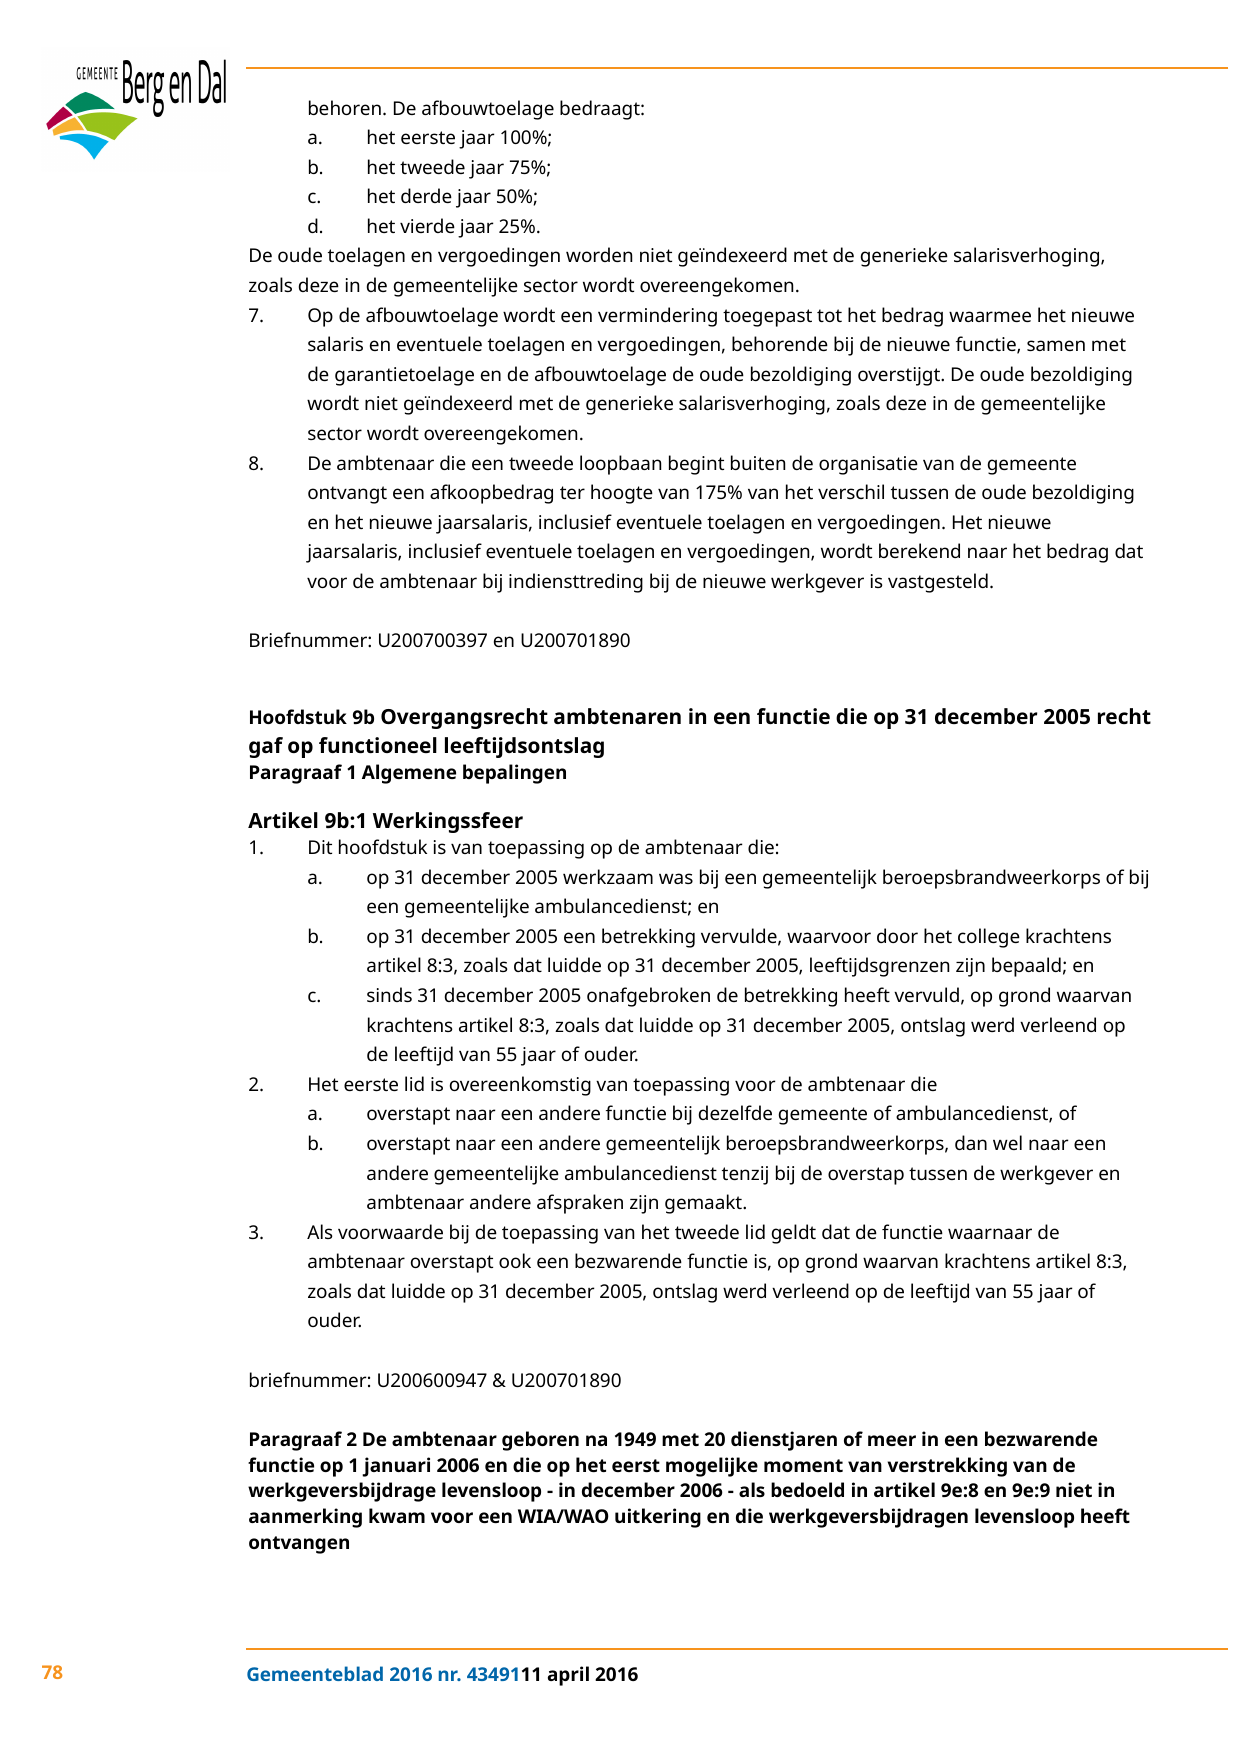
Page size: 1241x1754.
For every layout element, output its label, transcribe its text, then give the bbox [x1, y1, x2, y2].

text Paragraaf 1 Algemene bepalingen [248, 759, 1152, 785]
list het vierde jaar 25%. [307, 213, 1152, 239]
list op 31 december 2005 werkzaam was bij een gemeentelijk beroepsbrandweerkorps of bij een gemeentelijke ambulancedienst; en [307, 864, 1152, 919]
list De ambtenaar die een tweede loopbaan begint buiten de organisatie van de gemeente ontvangt een afkoopbedrag ter hoogte van 175% van het verschil tussen de oude bezoldiging en het nieuwe jaarsalaris, inclusief eventuele toelagen en vergoedingen. Het nieuwe jaarsalaris, inclusief eventuele toelagen en vergoedingen, wordt berekend naar het bedrag dat voor de ambtenaar bij indiensttreding bij de nieuwe werkgever is vastgesteld. [248, 450, 1152, 594]
text Hoofdstuk 9b Overgangsrecht ambtenaren in een functie die op 31 december 2005 recht gaf op functioneel leeftijdsontslag [248, 702, 1152, 759]
text Briefnummer: U200700397 en U200701890 [248, 627, 1152, 653]
list sinds 31 december 2005 onafgebroken de betrekking heeft vervuld, op grond waarvan krachtens artikel 8:3, zoals dat luidde op 31 december 2005, ontslag werd verleend op de leeftijd van 55 jaar of ouder. [307, 982, 1152, 1067]
text Artikel 9b:1 Werkingssfeer [248, 806, 1152, 834]
picture [41, 47, 231, 172]
list Het eerste lid is overeenkomstig van toepassing voor de ambtenaar die [248, 1071, 1152, 1097]
list overstapt naar een andere gemeentelijk beroepsbrandweerkorps, dan wel naar een andere gemeentelijke ambulancedienst tenzij bij de overstap tussen de werkgever en ambtenaar andere afspraken zijn gemaakt. [307, 1130, 1152, 1215]
text Paragraaf 2 De ambtenaar geboren na 1949 met 20 dienstjaren of meer in een bezwarende functie op 1 januari 2006 en die op het eerst mogelijke moment van verstrekking van de werkgeversbijdrage levensloop - in december 2006 - als bedoeld in artikel 9e:8 en 9e:9 niet in aanmerking kwam voor een WIA/WAO uitkering en die werkgeversbijdragen levensloop heeft ontvangen [248, 1426, 1152, 1555]
list op 31 december 2005 een betrekking vervulde, waarvoor door het college krachtens artikel 8:3, zoals dat luidde op 31 december 2005, leeftijdsgrenzen zijn bepaald; en [307, 923, 1152, 978]
list overstapt naar een andere functie bij dezelfde gemeente of ambulancedienst, of [307, 1101, 1152, 1126]
text briefnummer: U200600947 & U200701890 [248, 1367, 1152, 1393]
list behoren. De afbouwtoelage bedraagt: [248, 95, 1152, 121]
list Op de afbouwtoelage wordt een vermindering toegepast tot het bedrag waarmee het nieuwe salaris en eventuele toelagen en vergoedingen, behorende bij de nieuwe functie, samen met de garantietoelage en de afbouwtoelage de oude bezoldiging overstijgt. De oude bezoldiging wordt niet geïndexeerd met de generieke salarisverhoging, zoals deze in de gemeentelijke sector wordt overeengekomen. [248, 302, 1152, 446]
list het tweede jaar 75%; [307, 154, 1152, 180]
list het eerste jaar 100%; [307, 124, 1152, 150]
text De oude toelagen en vergoedingen worden niet geïndexeerd met de generieke salarisverhoging, zoals deze in de gemeentelijke sector wordt overeengekomen. [248, 243, 1152, 298]
list het derde jaar 50%; [307, 183, 1152, 209]
list Als voorwaarde bij de toepassing van het tweede lid geldt dat de functie waarnaar de ambtenaar overstapt ook een bezwarende functie is, op grond waarvan krachtens artikel 8:3, zoals dat luidde op 31 december 2005, ontslag werd verleend op de leeftijd van 55 jaar of ouder. [248, 1219, 1152, 1333]
list Dit hoofdstuk is van toepassing op de ambtenaar die: [248, 834, 1152, 860]
